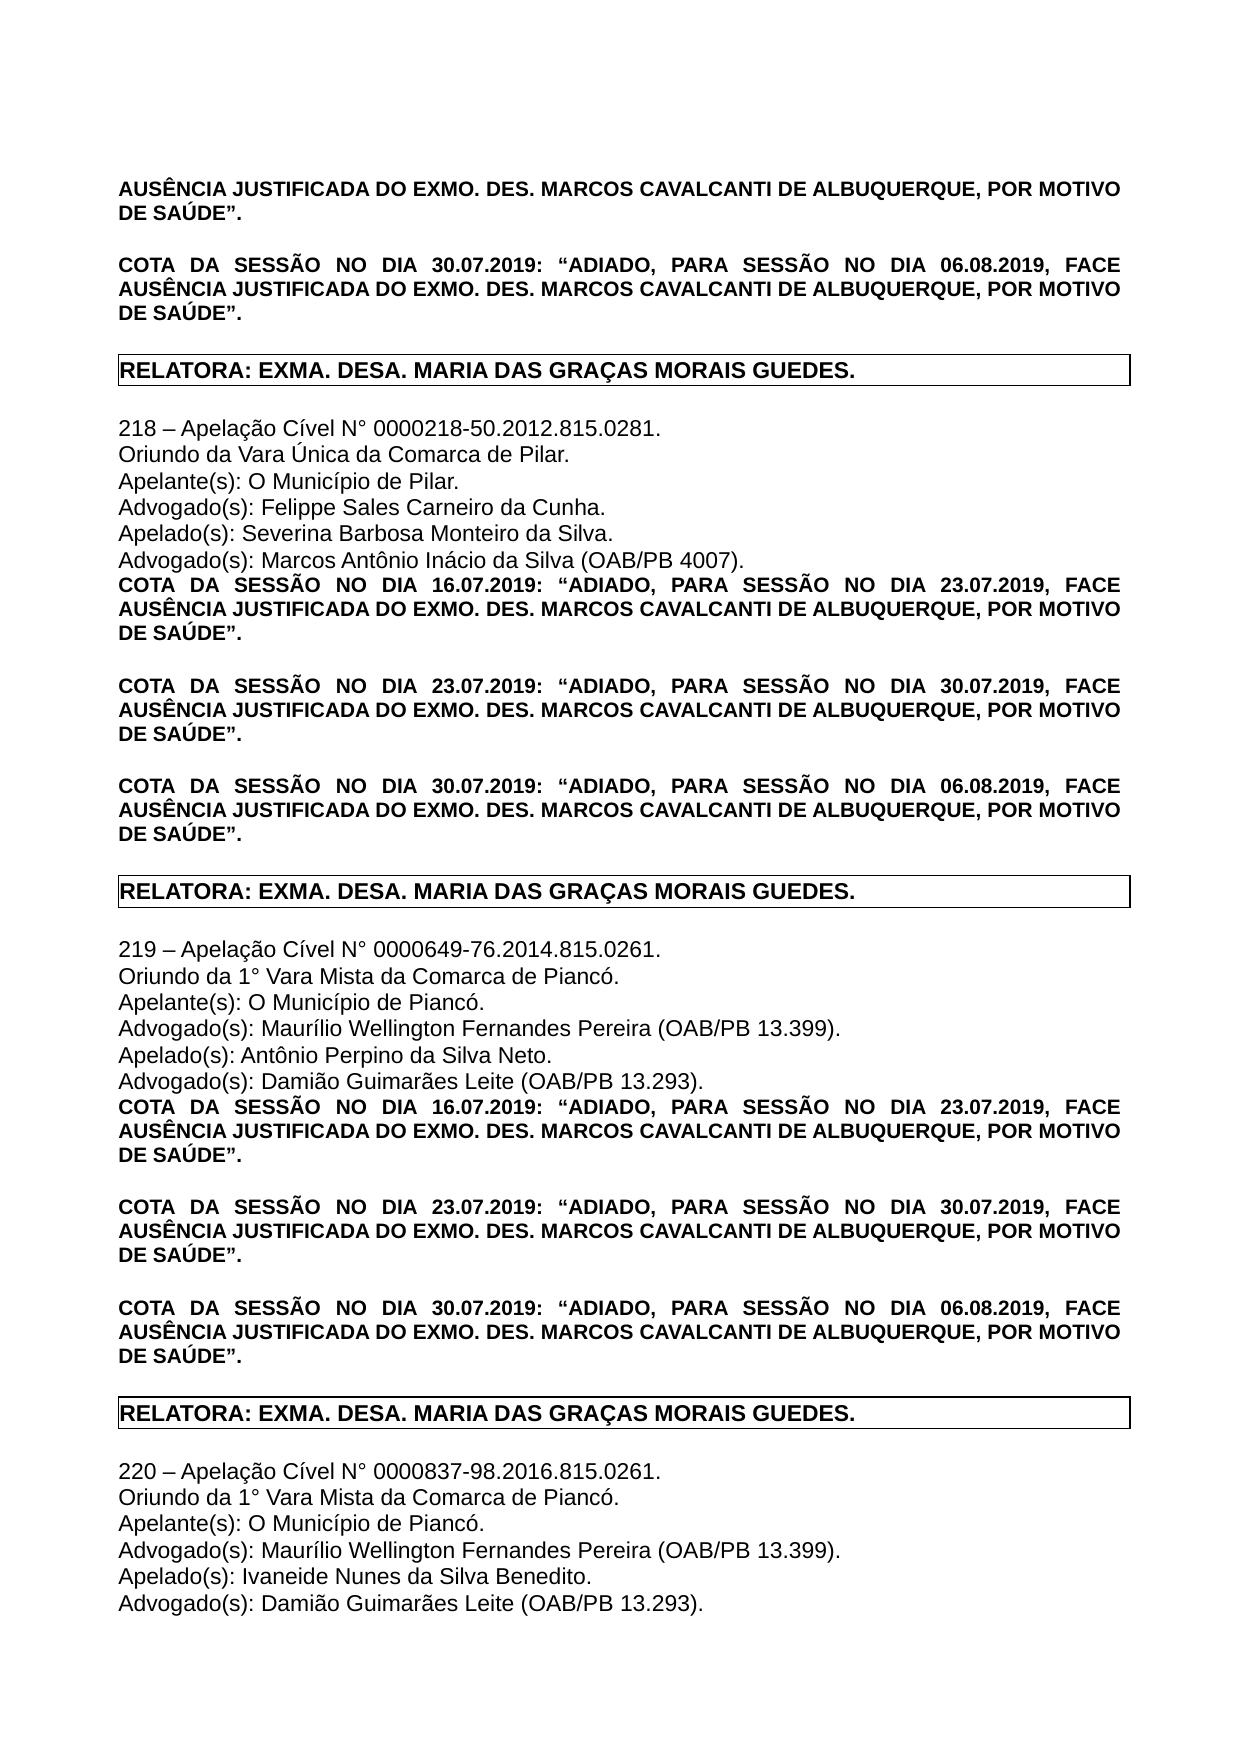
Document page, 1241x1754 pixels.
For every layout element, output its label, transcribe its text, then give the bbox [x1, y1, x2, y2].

text Apelado(s): Severina Barbosa Monteiro da Silva. [118, 520, 1122, 547]
text COTA DA SESSÃO NO DIA 16.07.2019: “ADIADO, PARA SESSÃO NO DIA 23.07.2019, FACE AUSÊNCIA JUSTIFICADA DO EXMO. DES. MARCOS CAVALCANTI DE ALBUQUERQUE, POR MOTIVO DE SAÚDE”. [118, 573, 1122, 645]
text RELATORA: EXMA. DESA. MARIA DAS GRAÇAS MORAIS GUEDES. [119, 1398, 1129, 1428]
text COTA DA SESSÃO NO DIA 16.07.2019: “ADIADO, PARA SESSÃO NO DIA 23.07.2019, FACE AUSÊNCIA JUSTIFICADA DO EXMO. DES. MARCOS CAVALCANTI DE ALBUQUERQUE, POR MOTIVO DE SAÚDE”. [118, 1094, 1122, 1166]
text Oriundo da Vara Única da Comarca de Pilar. [118, 441, 1122, 468]
text Advogado(s): Maurílio Wellington Fernandes Pereira (OAB/PB 13.399). [118, 1015, 1122, 1042]
text COTA DA SESSÃO NO DIA 30.07.2019: “ADIADO, PARA SESSÃO NO DIA 06.08.2019, FACE AUSÊNCIA JUSTIFICADA DO EXMO. DES. MARCOS CAVALCANTI DE ALBUQUERQUE, POR MOTIVO DE SAÚDE”. [118, 774, 1122, 846]
text Advogado(s): Maurílio Wellington Fernandes Pereira (OAB/PB 13.399). [118, 1537, 1122, 1563]
text COTA DA SESSÃO NO DIA 30.07.2019: “ADIADO, PARA SESSÃO NO DIA 06.08.2019, FACE AUSÊNCIA JUSTIFICADA DO EXMO. DES. MARCOS CAVALCANTI DE ALBUQUERQUE, POR MOTIVO DE SAÚDE”. [118, 1296, 1122, 1368]
text 219 – Apelação Cível N° 0000649-76.2014.815.0261. [118, 936, 1122, 963]
text COTA DA SESSÃO NO DIA 23.07.2019: “ADIADO, PARA SESSÃO NO DIA 30.07.2019, FACE AUSÊNCIA JUSTIFICADA DO EXMO. DES. MARCOS CAVALCANTI DE ALBUQUERQUE, POR MOTIVO DE SAÚDE”. [118, 1195, 1122, 1267]
text Oriundo da 1° Vara Mista da Comarca de Piancó. [118, 963, 1122, 989]
text AUSÊNCIA JUSTIFICADA DO EXMO. DES. MARCOS CAVALCANTI DE ALBUQUERQUE, POR MOTIVO DE SAÚDE”. [118, 176, 1122, 224]
text Advogado(s): Felippe Sales Carneiro da Cunha. [118, 494, 1122, 520]
text Apelante(s): O Município de Piancó. [118, 1510, 1122, 1537]
text Advogado(s): Marcos Antônio Inácio da Silva (OAB/PB 4007). [118, 547, 1122, 573]
text Advogado(s): Damião Guimarães Leite (OAB/PB 13.293). [118, 1068, 1122, 1094]
text Advogado(s): Damião Guimarães Leite (OAB/PB 13.293). [118, 1589, 1122, 1616]
text COTA DA SESSÃO NO DIA 23.07.2019: “ADIADO, PARA SESSÃO NO DIA 30.07.2019, FACE AUSÊNCIA JUSTIFICADA DO EXMO. DES. MARCOS CAVALCANTI DE ALBUQUERQUE, POR MOTIVO DE SAÚDE”. [118, 674, 1122, 746]
text RELATORA: EXMA. DESA. MARIA DAS GRAÇAS MORAIS GUEDES. [119, 876, 1129, 907]
text Apelante(s): O Município de Pilar. [118, 468, 1122, 494]
text Apelado(s): Antônio Perpino da Silva Neto. [118, 1042, 1122, 1068]
text 218 – Apelação Cível N° 0000218-50.2012.815.0281. [118, 415, 1122, 441]
text Oriundo da 1° Vara Mista da Comarca de Piancó. [118, 1484, 1122, 1510]
text Apelado(s): Ivaneide Nunes da Silva Benedito. [118, 1563, 1122, 1589]
text Apelante(s): O Município de Piancó. [118, 989, 1122, 1015]
text 220 – Apelação Cível N° 0000837-98.2016.815.0261. [118, 1458, 1122, 1484]
text COTA DA SESSÃO NO DIA 30.07.2019: “ADIADO, PARA SESSÃO NO DIA 06.08.2019, FACE AUSÊNCIA JUSTIFICADA DO EXMO. DES. MARCOS CAVALCANTI DE ALBUQUERQUE, POR MOTIVO DE SAÚDE”. [118, 253, 1122, 325]
text RELATORA: EXMA. DESA. MARIA DAS GRAÇAS MORAIS GUEDES. [119, 355, 1129, 385]
